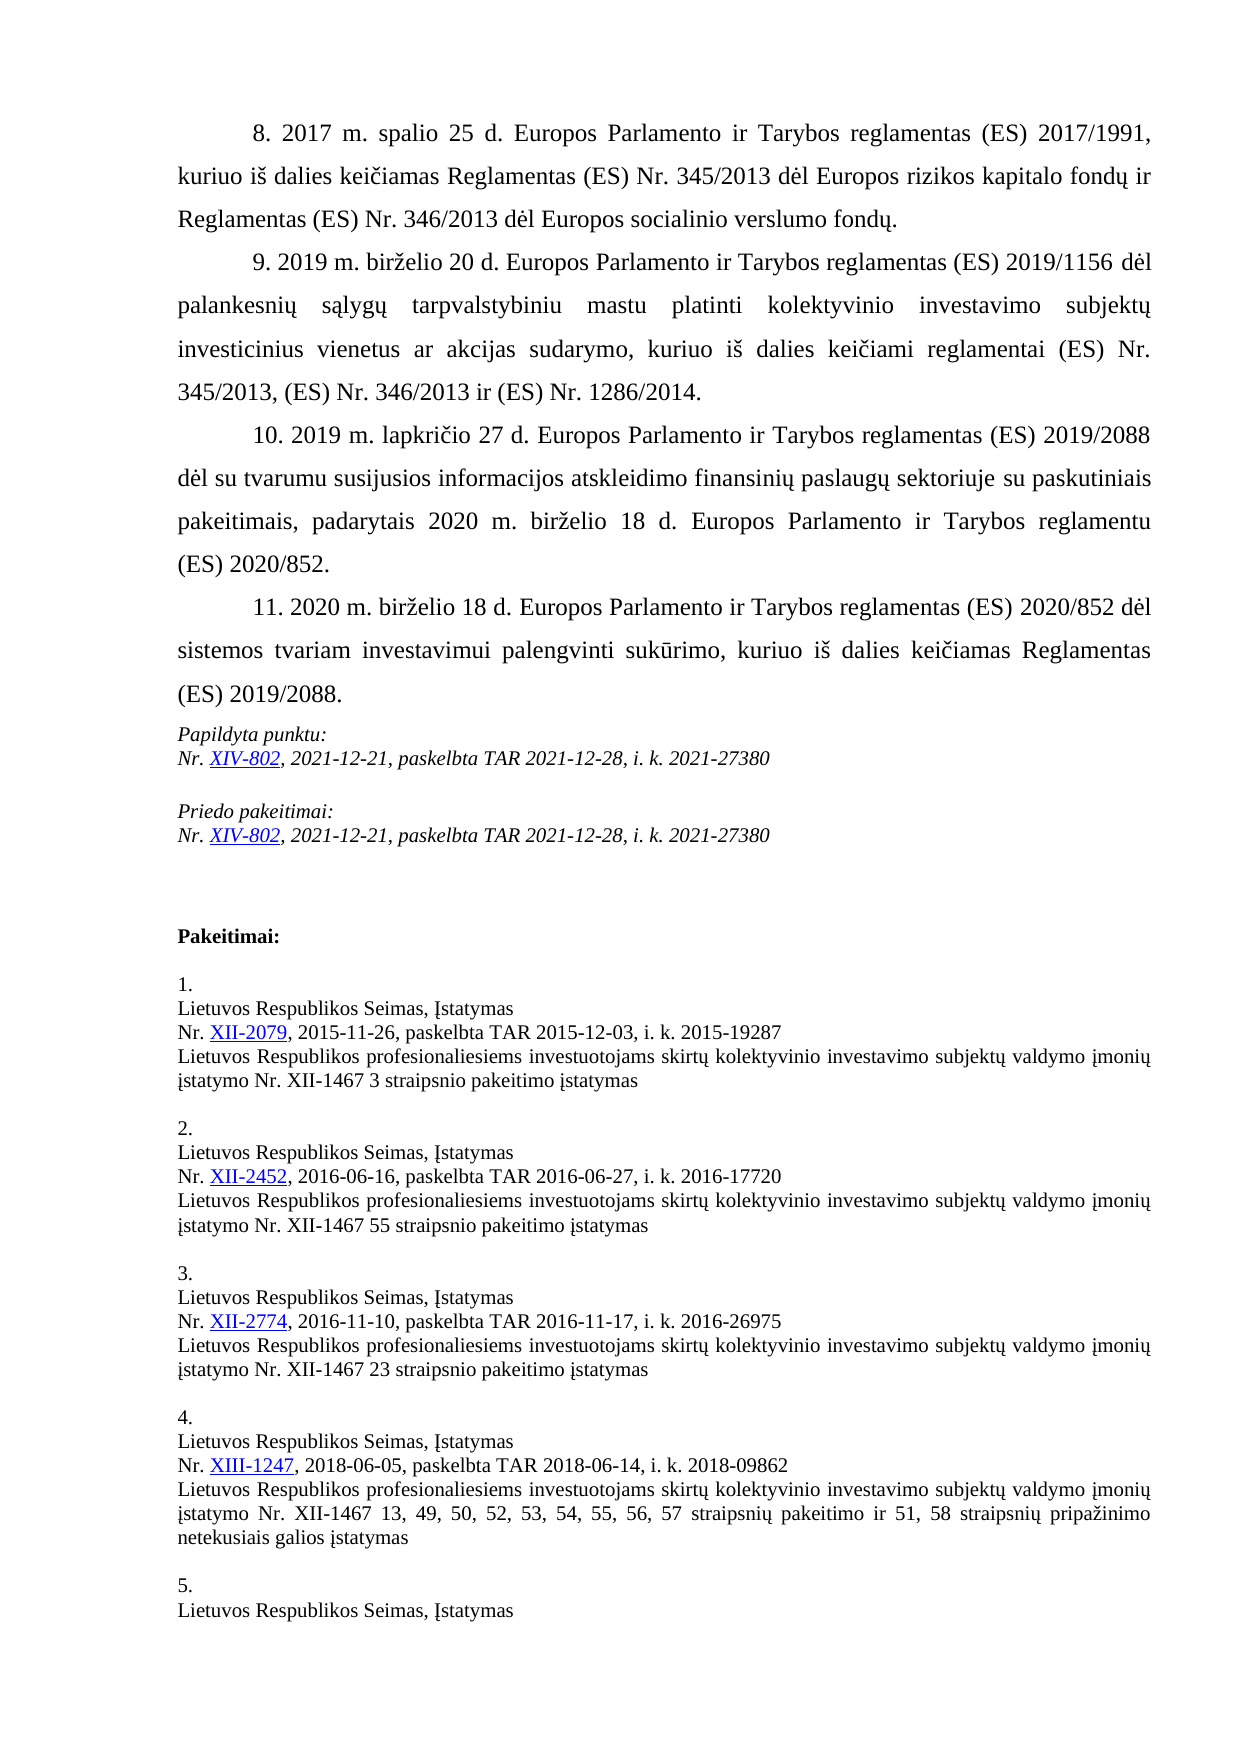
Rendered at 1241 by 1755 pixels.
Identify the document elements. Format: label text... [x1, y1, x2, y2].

text Lietuvos Respublikos Seimas, Įstatymas [177, 996, 1152, 1020]
text Nr. XIV-802, 2021-12-21, paskelbta TAR 2021-12-28, i. k. 2021-27380 [177, 823, 1152, 847]
text Lietuvos Respublikos profesionaliesiems investuotojams skirtų kolektyvinio investavimo subjektų valdymo įmonių įstatymo Nr. XII-1467 23 straipsnio pakeitimo įstatymas [177, 1333, 1152, 1381]
text Lietuvos Respublikos profesionaliesiems investuotojams skirtų kolektyvinio investavimo subjektų valdymo įmonių įstatymo Nr. XII-1467 13, 49, 50, 52, 53, 54, 55, 56, 57 straipsnių pakeitimo ir 51, 58 straipsnių pripažinimo netekusiais galios įstatymas [177, 1477, 1152, 1549]
text 11. 2020 m. birželio 18 d. Europos Parlamento ir Tarybos reglamentas (ES) 2020/852 dėl sistemos tvariam investavimui palengvinti sukūrimo, kuriuo iš dalies keičiamas Reglamentas (ES) 2019/2088. [177, 592, 1152, 707]
text Nr. XII-2452, 2016-06-16, paskelbta TAR 2016-06-27, i. k. 2016-17720 [177, 1164, 1152, 1188]
text Priedo pakeitimai: [177, 799, 1152, 823]
text Lietuvos Respublikos Seimas, Įstatymas [177, 1597, 1152, 1622]
text Pakeitimai: [177, 924, 1152, 948]
text Papildyta punktu: [177, 722, 1152, 746]
text 4. [177, 1405, 1152, 1429]
text 10. 2019 m. lapkričio 27 d. Europos Parlamento ir Tarybos reglamentas (ES) 2019/2088 dėl su tvarumu susijusios informacijos atskleidimo finansinių paslaugų sektoriuje su paskutiniais pakeitimais, padarytais 2020 m. birželio 18 d. Europos Parlamento ir Tarybos reglamentu (ES) 2020/852. [177, 420, 1152, 578]
text Lietuvos Respublikos Seimas, Įstatymas [177, 1140, 1152, 1164]
text Lietuvos Respublikos Seimas, Įstatymas [177, 1285, 1152, 1309]
text 8. 2017 m. spalio 25 d. Europos Parlamento ir Tarybos reglamentas (ES) 2017/1991, kuriuo iš dalies keičiamas Reglamentas (ES) Nr. 345/2013 dėl Europos rizikos kapitalo fondų ir Reglamentas (ES) Nr. 346/2013 dėl Europos socialinio verslumo fondų. [177, 118, 1152, 233]
text 3. [177, 1261, 1152, 1285]
text Nr. XIV-802, 2021-12-21, paskelbta TAR 2021-12-28, i. k. 2021-27380 [177, 746, 1152, 770]
text 9. 2019 m. birželio 20 d. Europos Parlamento ir Tarybos reglamentas (ES) 2019/1156 dėl palankesnių sąlygų tarpvalstybiniu mastu platinti kolektyvinio investavimo subjektų investicinius vienetus ar akcijas sudarymo, kuriuo iš dalies keičiami reglamentai (ES) Nr. 345/2013, (ES) Nr. 346/2013 ir (ES) Nr. 1286/2014. [177, 247, 1152, 406]
text Nr. XIII-1247, 2018-06-05, paskelbta TAR 2018-06-14, i. k. 2018-09862 [177, 1453, 1152, 1477]
text Lietuvos Respublikos Seimas, Įstatymas [177, 1429, 1152, 1453]
text Nr. XII-2079, 2015-11-26, paskelbta TAR 2015-12-03, i. k. 2015-19287 [177, 1020, 1152, 1044]
text 5. [177, 1573, 1152, 1597]
text 1. [177, 972, 1152, 996]
text 2. [177, 1116, 1152, 1140]
text Lietuvos Respublikos profesionaliesiems investuotojams skirtų kolektyvinio investavimo subjektų valdymo įmonių įstatymo Nr. XII-1467 55 straipsnio pakeitimo įstatymas [177, 1188, 1152, 1237]
text Lietuvos Respublikos profesionaliesiems investuotojams skirtų kolektyvinio investavimo subjektų valdymo įmonių įstatymo Nr. XII-1467 3 straipsnio pakeitimo įstatymas [177, 1044, 1152, 1092]
text Nr. XII-2774, 2016-11-10, paskelbta TAR 2016-11-17, i. k. 2016-26975 [177, 1309, 1152, 1333]
